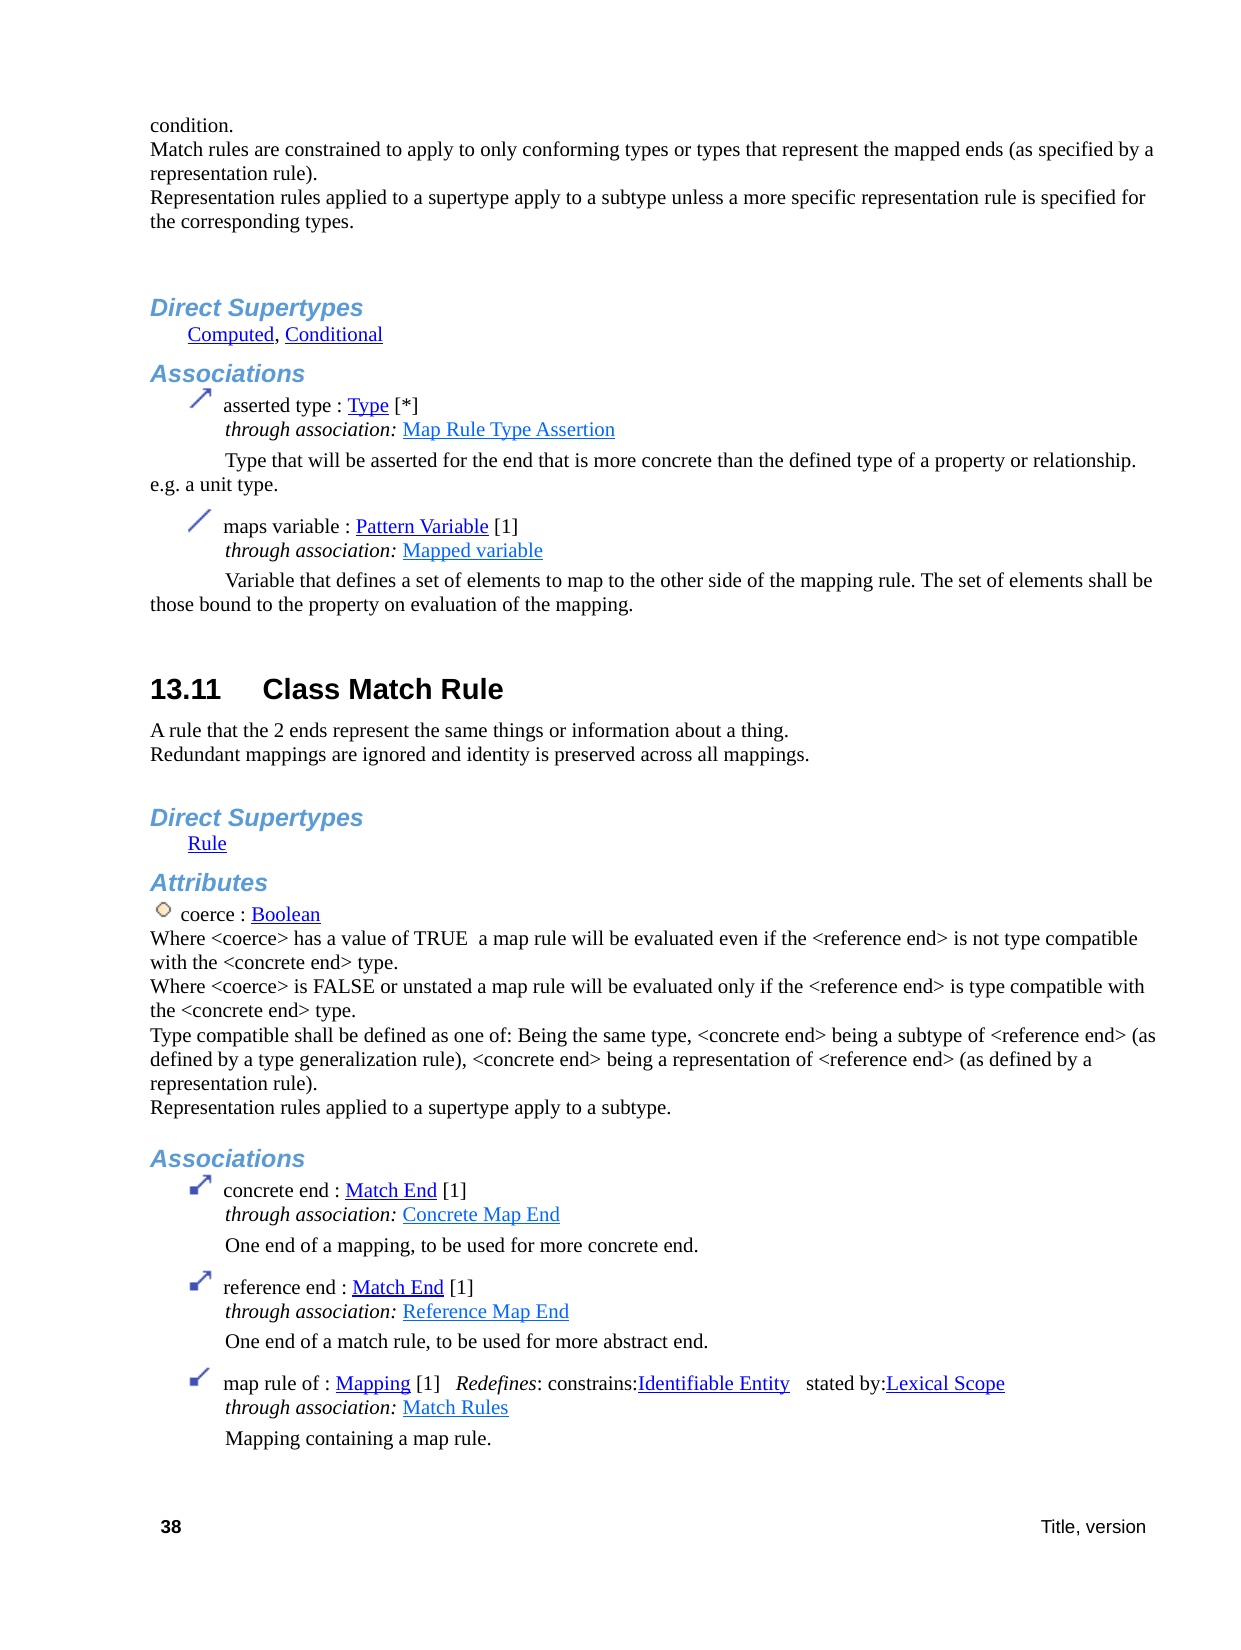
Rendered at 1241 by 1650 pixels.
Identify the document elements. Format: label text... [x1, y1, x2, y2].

text Type that will be asserted for the end that is more concrete than the defined type of a property or relationship. e.g. a unit type. [150, 447, 1165, 496]
picture [187, 508, 213, 534]
picture [187, 1365, 213, 1391]
picture [187, 387, 213, 413]
text A rule that the 2 ends represent the same things or information about a thing. Redundant mappings are ignored and identity is preserved across all mappings. [150, 718, 1165, 790]
text Where <coerce> has a value of TRUE a map rule will be evaluated even if the <reference end> is not type compatible with the <concrete end> type. Where <coerce> is FALSE or unstated a map rule will be evaluated only if the <reference end> is type compatible with the <concrete end> type. Type compatible shall be defined as one of: Being the same type, <concrete end> being a subtype of <reference end> (as defined by a type generalization rule), <concrete end> being a representation of <reference end> (as defined by a representation rule). Representation rules applied to a supertype apply to a subtype. [150, 926, 1165, 1119]
text through association: Match Rules [150, 1395, 1165, 1419]
text map rule of : Mapping [1] Redefines: constrains:Identifiable Entity stated by:Lexical Scope [187, 1366, 1165, 1395]
text Computed, Conditional [187, 322, 1165, 346]
subtitle Attributes [150, 868, 1165, 897]
text through association: Concrete Map End [150, 1202, 1165, 1226]
text concrete end : Match End [1] [187, 1172, 1165, 1202]
subtitle Class Match Rule [150, 672, 1165, 706]
text maps variable : Pattern Variable [1] [187, 508, 1165, 538]
text Variable that defines a set of elements to map to the other side of the mapping rule. The set of elements shall be those bound to the property on evaluation of the mapping. [150, 568, 1165, 616]
picture [187, 1268, 213, 1294]
text coerce : Boolean [150, 897, 1165, 926]
text One end of a mapping, to be used for more concrete end. [150, 1232, 1165, 1257]
subtitle Direct Supertypes [150, 293, 1165, 322]
text Rule [187, 831, 1165, 855]
text condition. Match rules are constrained to apply to only conforming types or types that represent the mapped ends (as specified by a representation rule). Representation rules applied to a supertype apply to a subtype unless a more specific representation rule is specified for the corresponding types. [150, 112, 1165, 281]
text through association: Map Rule Type Assertion [150, 417, 1165, 441]
text asserted type : Type [*] [187, 387, 1165, 417]
text One end of a match rule, to be used for more abstract end. [150, 1329, 1165, 1353]
subtitle Associations [150, 359, 1165, 387]
text reference end : Match End [1] [187, 1269, 1165, 1299]
picture [150, 896, 176, 922]
subtitle Direct Supertypes [150, 802, 1165, 831]
text through association: Mapped variable [150, 538, 1165, 562]
picture [187, 1172, 213, 1198]
text Mapping containing a map rule. [150, 1426, 1165, 1450]
subtitle Associations [150, 1144, 1165, 1172]
text through association: Reference Map End [150, 1299, 1165, 1323]
